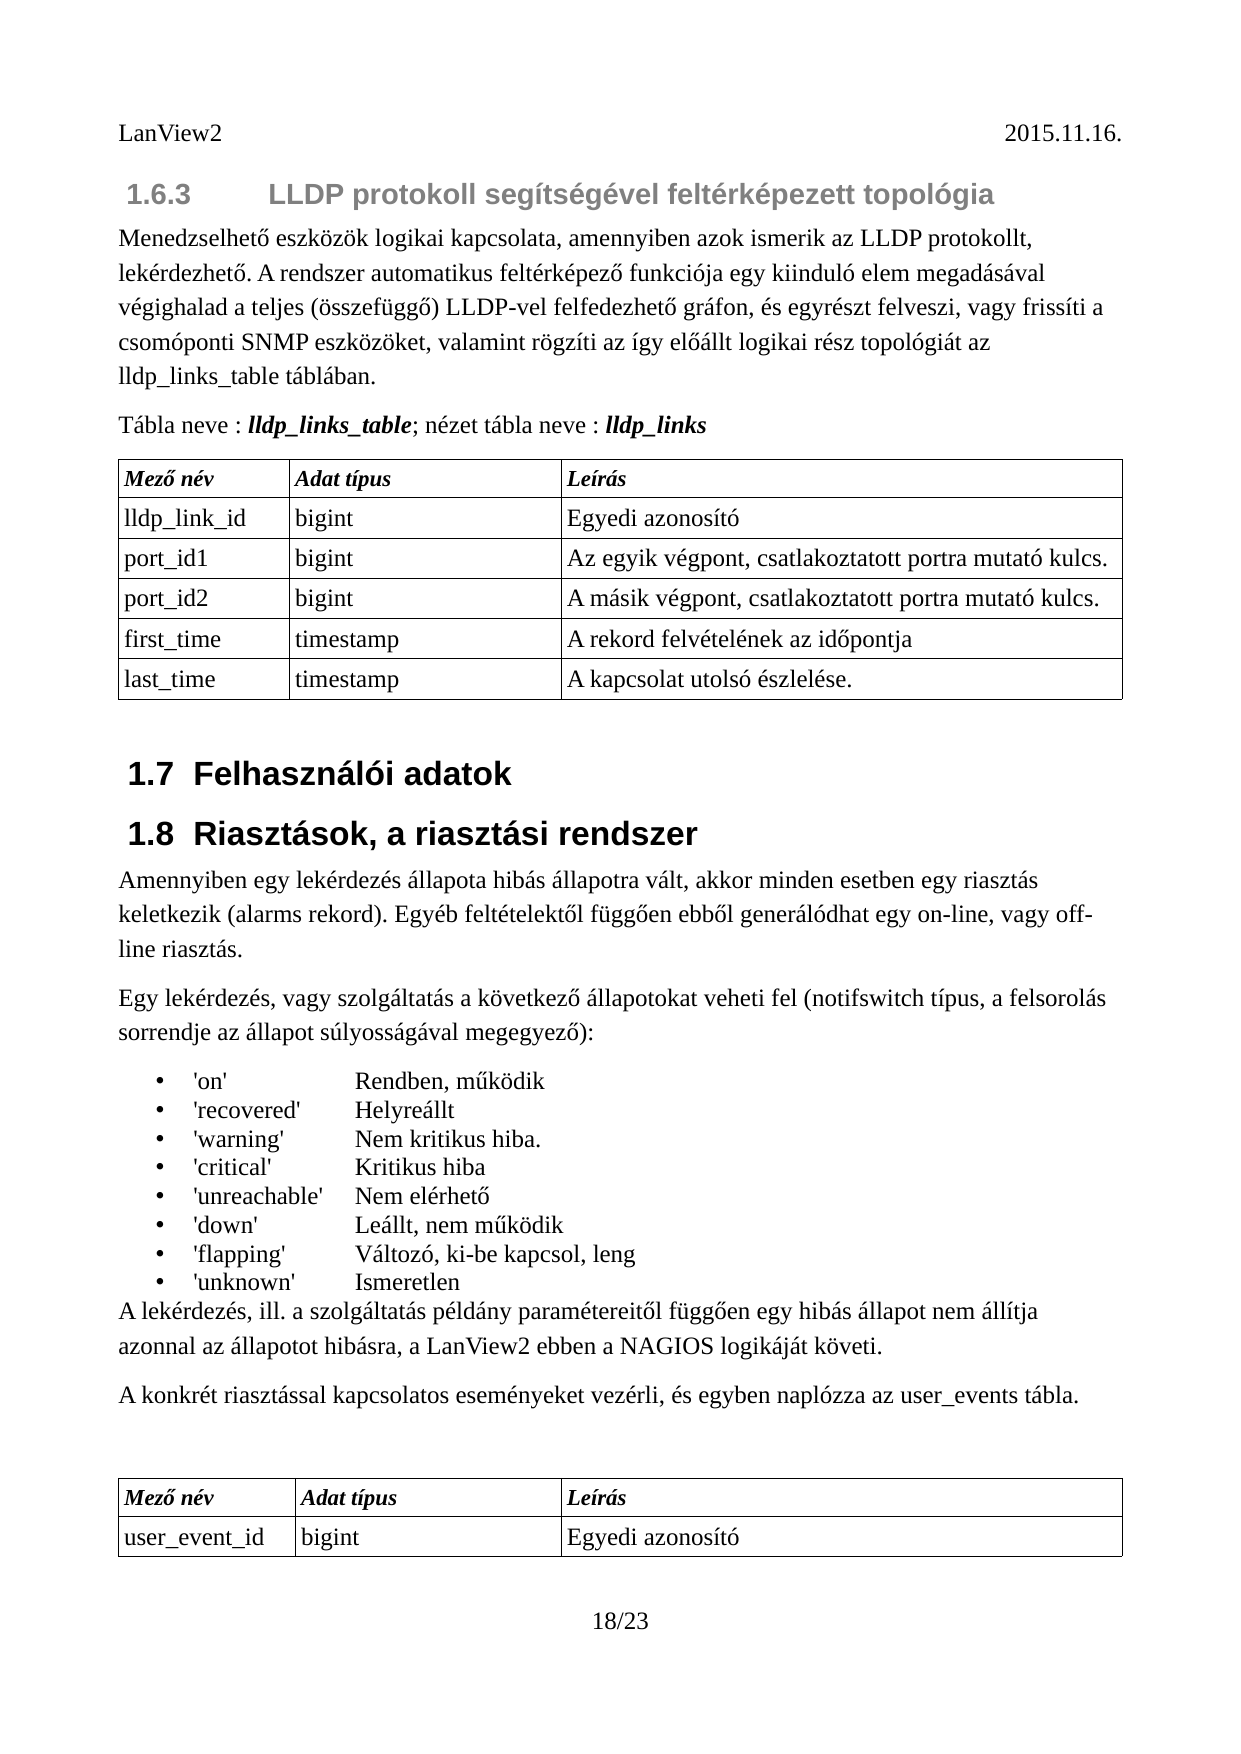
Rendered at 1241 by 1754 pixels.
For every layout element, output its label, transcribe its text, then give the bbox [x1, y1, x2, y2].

text Menedzselhető eszközök logikai kapcsolata, amennyiben azok ismerik az LLDP protokollt, lekérdezhető. A rendszer automatikus feltérképező funkciója egy kiinduló elem megadásával végighalad a teljes (összefüggő) LLDP-vel felfedezhető gráfon, és egyrészt felveszi, vagy frissíti a csomóponti SNMP eszközöket, valamint rögzíti az így előállt logikai rész topológiát az lldp_links_table táblában. [118, 223, 1122, 390]
table_cell user_event_id [119, 1517, 295, 1556]
table_header Adat típus [290, 460, 561, 497]
list 'flapping' Változó, ki-be kapcsol, leng [156, 1239, 1122, 1267]
table_cell last_time [119, 659, 289, 699]
table_cell bigint [290, 539, 561, 578]
table_cell timestamp [290, 659, 561, 699]
subtitle LLDP protokoll segítségével feltérképezett topológia [118, 177, 1122, 211]
table_cell Az egyik végpont, csatlakoztatott portra mutató kulcs. [562, 539, 1122, 578]
table_cell first_time [119, 619, 289, 658]
text Amennyiben egy lekérdezés állapota hibás állapotra vált, akkor minden esetben egy riasztás keletkezik (alarms rekord). Egyéb feltételektől függően ebből generálódhat egy on-line, vagy off-line riasztás. [118, 865, 1122, 962]
table_cell A rekord felvételének az időpontja [562, 619, 1122, 658]
table_cell bigint [296, 1517, 561, 1556]
table_cell bigint [290, 498, 561, 537]
list 'unreachable' Nem elérhető [156, 1181, 1122, 1210]
list 'warning' Nem kritikus hiba. [156, 1124, 1122, 1152]
table_cell bigint [290, 579, 561, 618]
list 'unknown' Ismeretlen [156, 1267, 1122, 1296]
table_header Mező név [119, 1479, 295, 1516]
table_cell A kapcsolat utolsó észlelése. [562, 659, 1122, 699]
list 'recovered' Helyreállt [156, 1095, 1122, 1124]
table_header Adat típus [296, 1479, 561, 1516]
text Tábla neve : lldp_links_table; nézet tábla neve : lldp_links [118, 410, 1122, 439]
table_cell port_id1 [119, 539, 289, 578]
text Egy lekérdezés, vagy szolgáltatás a következő állapotokat veheti fel (notifswitch típus, a felsorolás sorrendje az állapot súlyosságával megegyező): [118, 983, 1122, 1046]
table_cell timestamp [290, 619, 561, 658]
table_cell Egyedi azonosító [562, 1517, 1122, 1556]
list 'down' Leállt, nem működik [156, 1210, 1122, 1239]
list 'critical' Kritikus hiba [156, 1152, 1122, 1181]
subtitle Felhasználói adatok [118, 754, 1122, 793]
list 'on' Rendben, működik [156, 1066, 1122, 1095]
table_header Leírás [562, 1479, 1122, 1516]
text A lekérdezés, ill. a szolgáltatás példány paramétereitől függően egy hibás állapot nem állítja azonnal az állapotot hibásra, a LanView2 ebben a NAGIOS logikáját követi. [118, 1296, 1122, 1359]
table_cell lldp_link_id [119, 498, 289, 537]
table_header Leírás [562, 460, 1122, 497]
table_cell Egyedi azonosító [562, 498, 1122, 537]
subtitle Riasztások, a riasztási rendszer [118, 813, 1122, 852]
table_cell A másik végpont, csatlakoztatott portra mutató kulcs. [562, 579, 1122, 618]
table_cell port_id2 [119, 579, 289, 618]
table_header Mező név [119, 460, 289, 497]
text A konkrét riasztással kapcsolatos eseményeket vezérli, és egyben naplózza az user_events tábla. [118, 1380, 1122, 1408]
